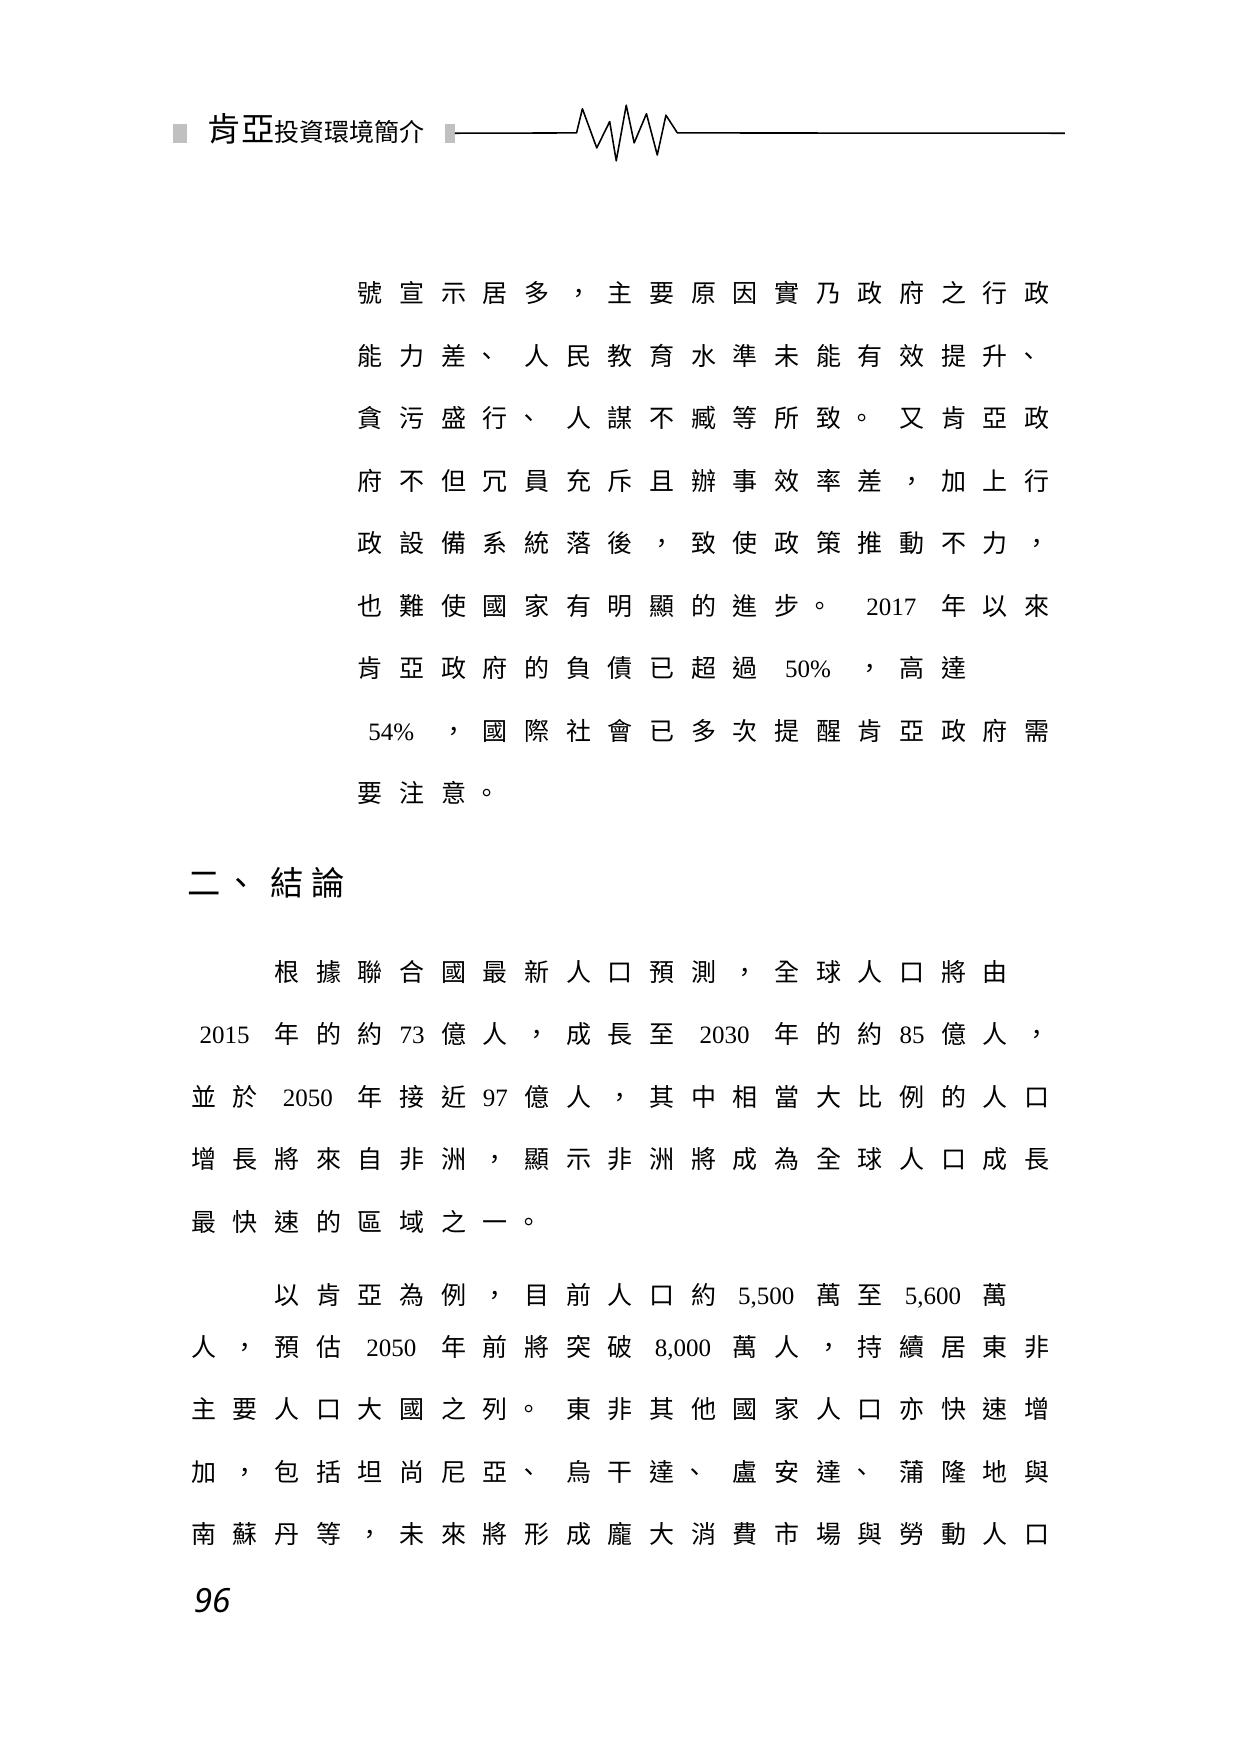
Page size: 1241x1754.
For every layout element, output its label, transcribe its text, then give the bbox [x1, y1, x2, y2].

text 二、結論 [183, 839, 1058, 902]
text 根據聯合國最新人口預測，全球人口將由2015年的約73億人，成長至2030年的約85億人，並於2050年接近97億人，其中相當大比例的人口增長將來自非洲，顯示非洲將成為全球人口成長最快速的區域之一。 [183, 929, 1058, 1241]
text 以肯亞為例，目前人口約5,500萬至5,600萬人，預估2050年前將突破8,000萬人，持續居東非主要人口大國之列。東非其他國家人口亦快速增加，包括坦尚尼亞、烏干達、盧安達、蒲隆地與南蘇丹等，未來將形成龐大消費市場與勞動人口 [183, 1241, 1058, 1554]
text 號宣示居多，主要原因實乃政府之行政能力差、人民教育水準未能有效提升、貪污盛行、人謀不臧等所致。又肯亞政府不但冗員充斥且辦事效率差，加上行政設備系統落後，致使政策推動不力，也難使國家有明顯的進步。2017年以來肯亞政府的負債已超過50%，高達54%，國際社會已多次提醒肯亞政府需要注意。 [330, 250, 1058, 813]
